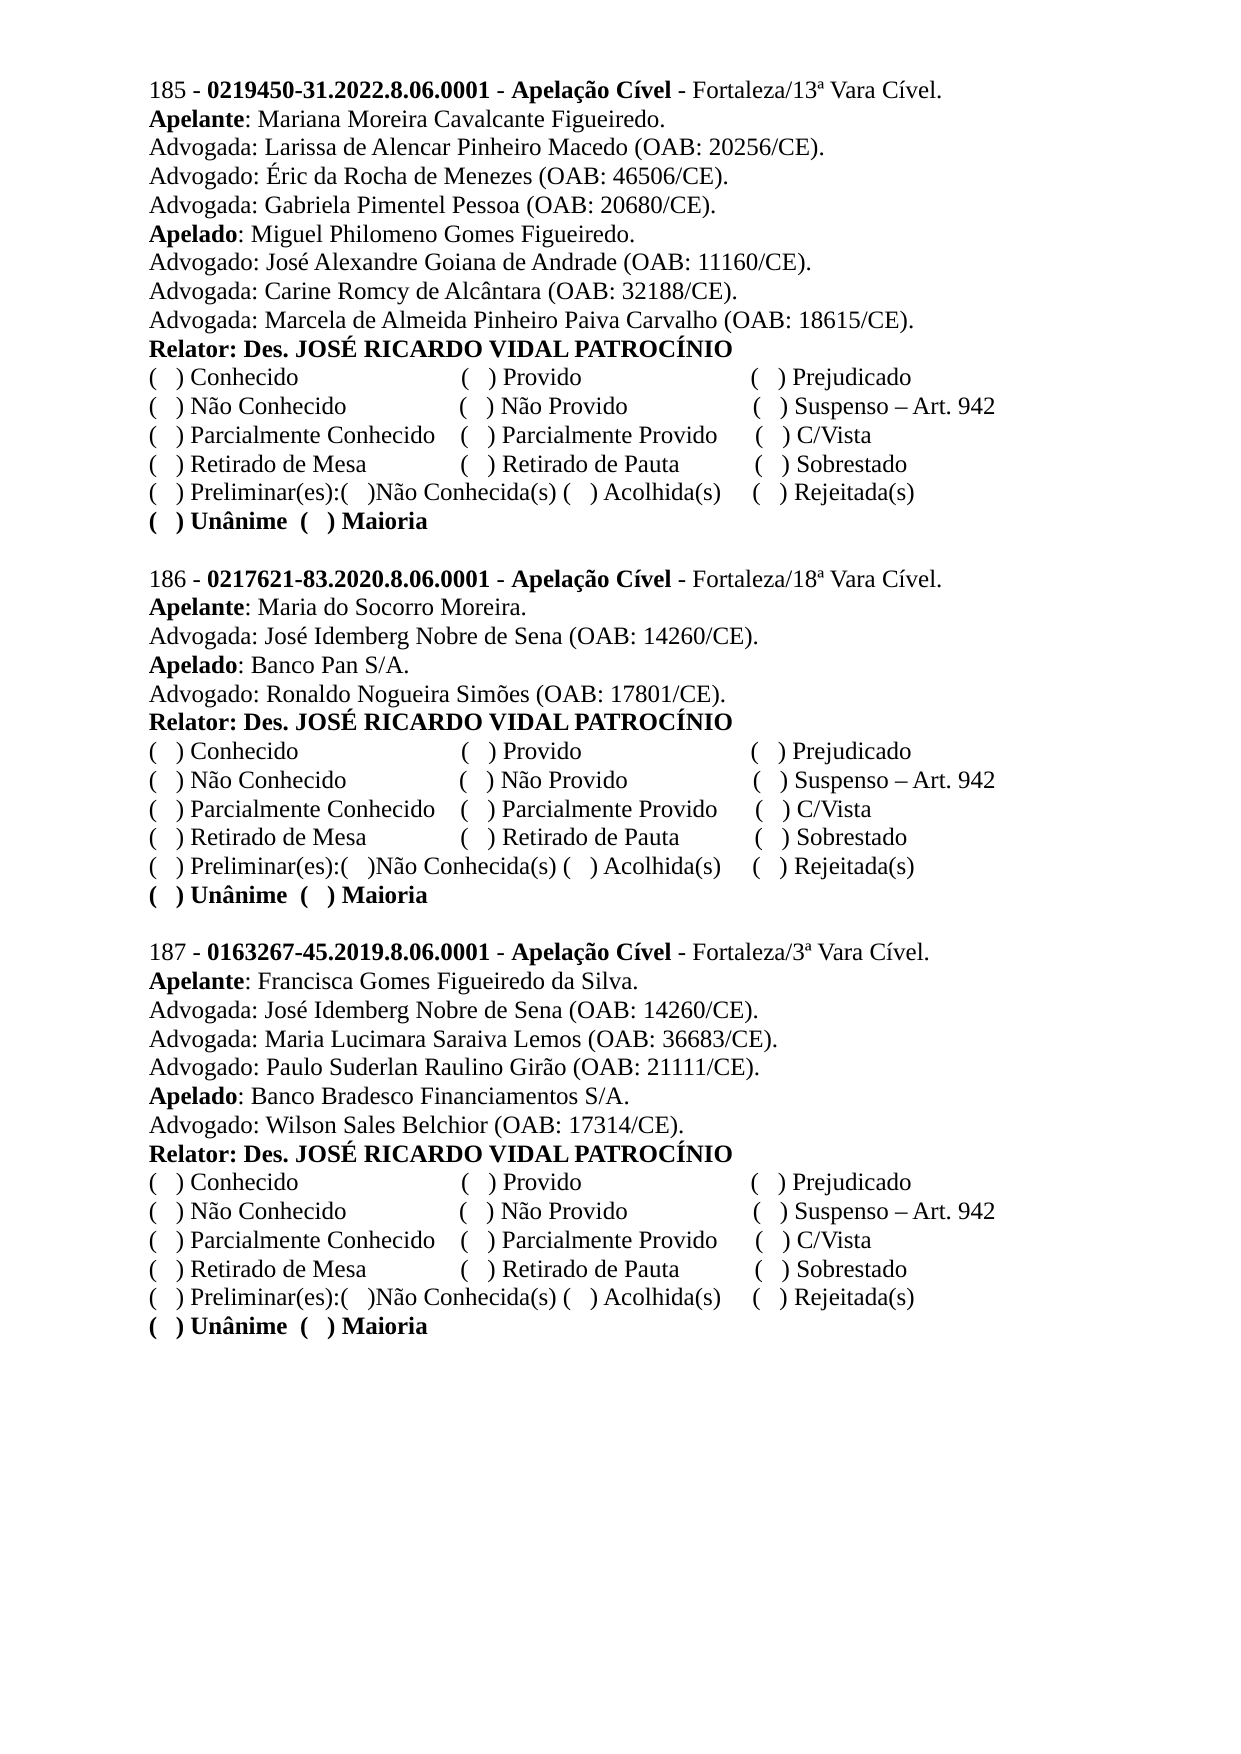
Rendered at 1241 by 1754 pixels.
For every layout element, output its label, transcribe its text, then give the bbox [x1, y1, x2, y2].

text ( ) Não Conhecido ( ) Não Provido ( ) Suspenso – Art. 942 [148, 1196, 1158, 1225]
text ( ) Parcialmente Conhecido ( ) Parcialmente Provido ( ) C/Vista [148, 794, 1158, 822]
text ( ) Conhecido ( ) Provido ( ) Prejudicado [148, 1167, 1141, 1196]
text ( ) Retirado de Mesa ( ) Retirado de Pauta ( ) Sobrestado [148, 1254, 1158, 1282]
text Advogado: Wilson Sales Belchior (OAB: 17314/CE). [148, 1110, 1141, 1139]
text ( ) Conhecido ( ) Provido ( ) Prejudicado [148, 362, 1141, 391]
text Relator: Des. JOSÉ RICARDO VIDAL PATROCÍNIO [148, 334, 1141, 362]
text ( ) Unânime ( ) Maioria [148, 1311, 1158, 1340]
text ( ) Não Conhecido ( ) Não Provido ( ) Suspenso – Art. 942 [148, 391, 1158, 420]
text ( ) Não Conhecido ( ) Não Provido ( ) Suspenso – Art. 942 [148, 765, 1158, 794]
text Advogada: Marcela de Almeida Pinheiro Paiva Carvalho (OAB: 18615/CE). [148, 305, 1141, 334]
text ( ) Conhecido ( ) Provido ( ) Prejudicado [148, 736, 1141, 765]
text 187 - 0163267-45.2019.8.06.0001 - Apelação Cível - Fortaleza/3ª Vara Cível. [148, 937, 1141, 966]
text Advogada: José Idemberg Nobre de Sena (OAB: 14260/CE). [148, 995, 1141, 1024]
text Apelante: Maria do Socorro Moreira. [148, 592, 1141, 621]
text Advogado: Éric da Rocha de Menezes (OAB: 46506/CE). [148, 161, 1141, 190]
text Apelante: Francisca Gomes Figueiredo da Silva. [148, 966, 1141, 995]
text 185 - 0219450-31.2022.8.06.0001 - Apelação Cível - Fortaleza/13ª Vara Cível. [148, 75, 1141, 104]
text ( ) Retirado de Mesa ( ) Retirado de Pauta ( ) Sobrestado [148, 449, 1158, 477]
text Advogada: Carine Romcy de Alcântara (OAB: 32188/CE). [148, 276, 1141, 305]
text ( ) Preliminar(es):( )Não Conhecida(s) ( ) Acolhida(s) ( ) Rejeitada(s) [148, 477, 1158, 506]
text Apelado: Banco Bradesco Financiamentos S/A. [148, 1081, 1141, 1110]
text ( ) Retirado de Mesa ( ) Retirado de Pauta ( ) Sobrestado [148, 822, 1158, 851]
text ( ) Unânime ( ) Maioria [148, 880, 1158, 909]
text Advogada: Maria Lucimara Saraiva Lemos (OAB: 36683/CE). [148, 1024, 1141, 1052]
text Advogado: Paulo Suderlan Raulino Girão (OAB: 21111/CE). [148, 1052, 1141, 1081]
text Advogada: Larissa de Alencar Pinheiro Macedo (OAB: 20256/CE). [148, 132, 1141, 161]
text Apelado: Miguel Philomeno Gomes Figueiredo. [148, 219, 1141, 247]
text Relator: Des. JOSÉ RICARDO VIDAL PATROCÍNIO [148, 707, 1141, 736]
text ( ) Preliminar(es):( )Não Conhecida(s) ( ) Acolhida(s) ( ) Rejeitada(s) [148, 1282, 1158, 1311]
text ( ) Preliminar(es):( )Não Conhecida(s) ( ) Acolhida(s) ( ) Rejeitada(s) [148, 851, 1158, 880]
text ( ) Parcialmente Conhecido ( ) Parcialmente Provido ( ) C/Vista [148, 1225, 1158, 1254]
text 186 - 0217621-83.2020.8.06.0001 - Apelação Cível - Fortaleza/18ª Vara Cível. [148, 564, 1141, 592]
text Apelante: Mariana Moreira Cavalcante Figueiredo. [148, 104, 1141, 132]
text Advogado: José Alexandre Goiana de Andrade (OAB: 11160/CE). [148, 247, 1141, 276]
text Apelado: Banco Pan S/A. [148, 650, 1141, 679]
text ( ) Parcialmente Conhecido ( ) Parcialmente Provido ( ) C/Vista [148, 420, 1158, 449]
text Advogada: José Idemberg Nobre de Sena (OAB: 14260/CE). [148, 621, 1141, 650]
text ( ) Unânime ( ) Maioria [148, 506, 1158, 535]
text Advogada: Gabriela Pimentel Pessoa (OAB: 20680/CE). [148, 190, 1141, 219]
text Advogado: Ronaldo Nogueira Simões (OAB: 17801/CE). [148, 679, 1141, 707]
text Relator: Des. JOSÉ RICARDO VIDAL PATROCÍNIO [148, 1139, 1141, 1167]
